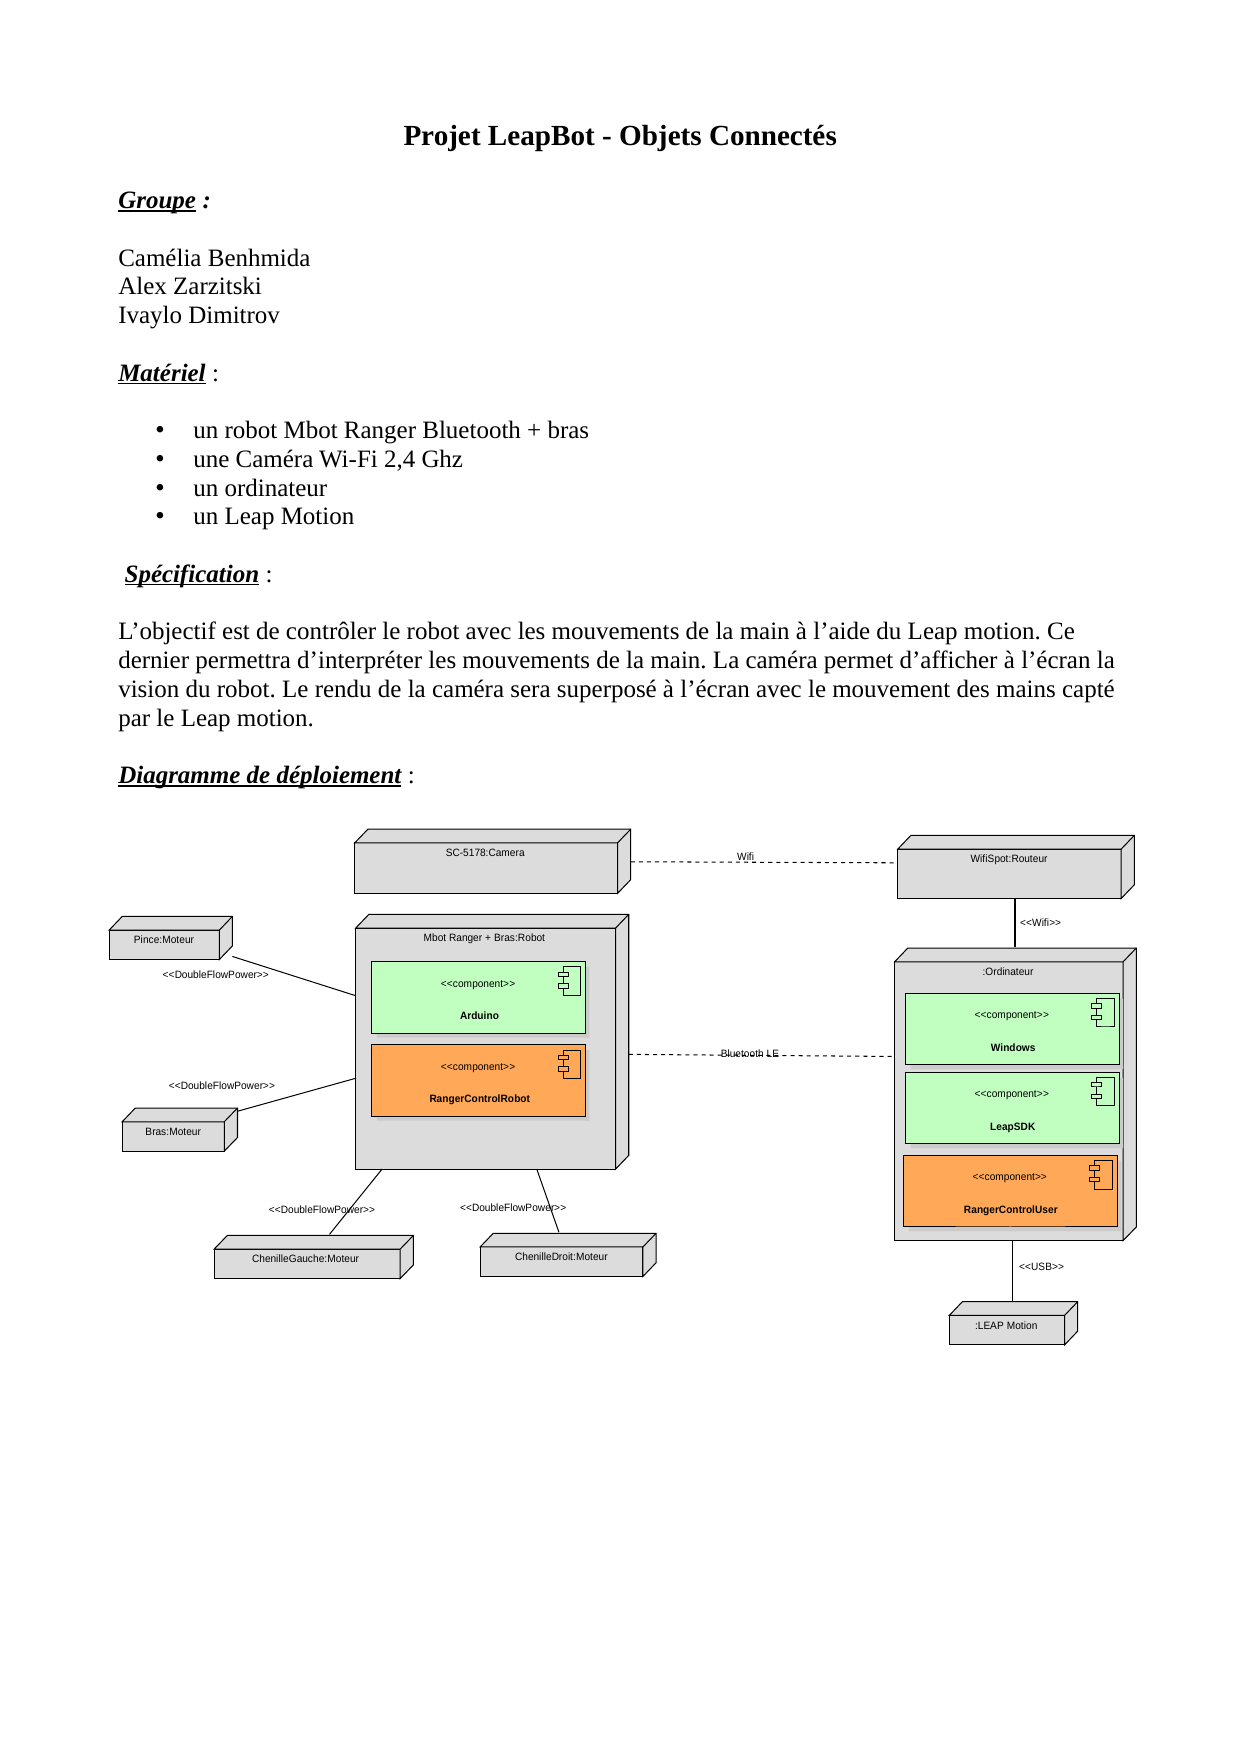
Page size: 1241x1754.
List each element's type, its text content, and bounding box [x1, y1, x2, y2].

text Ivaylo Dimitrov [118, 300, 1122, 329]
text Camélia Benhmida [118, 243, 1122, 271]
text Alex Zarzitski [118, 271, 1122, 300]
list un Leap Motion [156, 501, 1122, 530]
text Projet LeapBot - Objets Connectés [118, 118, 1122, 152]
text Spécification : [118, 559, 1122, 588]
text Diagramme de déploiement : [118, 760, 1122, 789]
text Groupe : [118, 185, 1122, 214]
list un ordinateur [156, 473, 1122, 501]
text L’objectif est de contrôler le robot avec les mouvements de la main à l’aide du Leap motion. Ce dernier permettra d’interpréter les mouvements de la main. La caméra permet d’afficher à l’écran la vision du robot. Le rendu de la caméra sera superposé à l’écran avec le mouvement des mains capté par le Leap motion. [118, 616, 1122, 731]
text Matériel : [118, 358, 1122, 386]
list un robot Mbot Ranger Bluetooth + bras [156, 415, 1122, 444]
list une Caméra Wi-Fi 2,4 Ghz [156, 444, 1122, 473]
